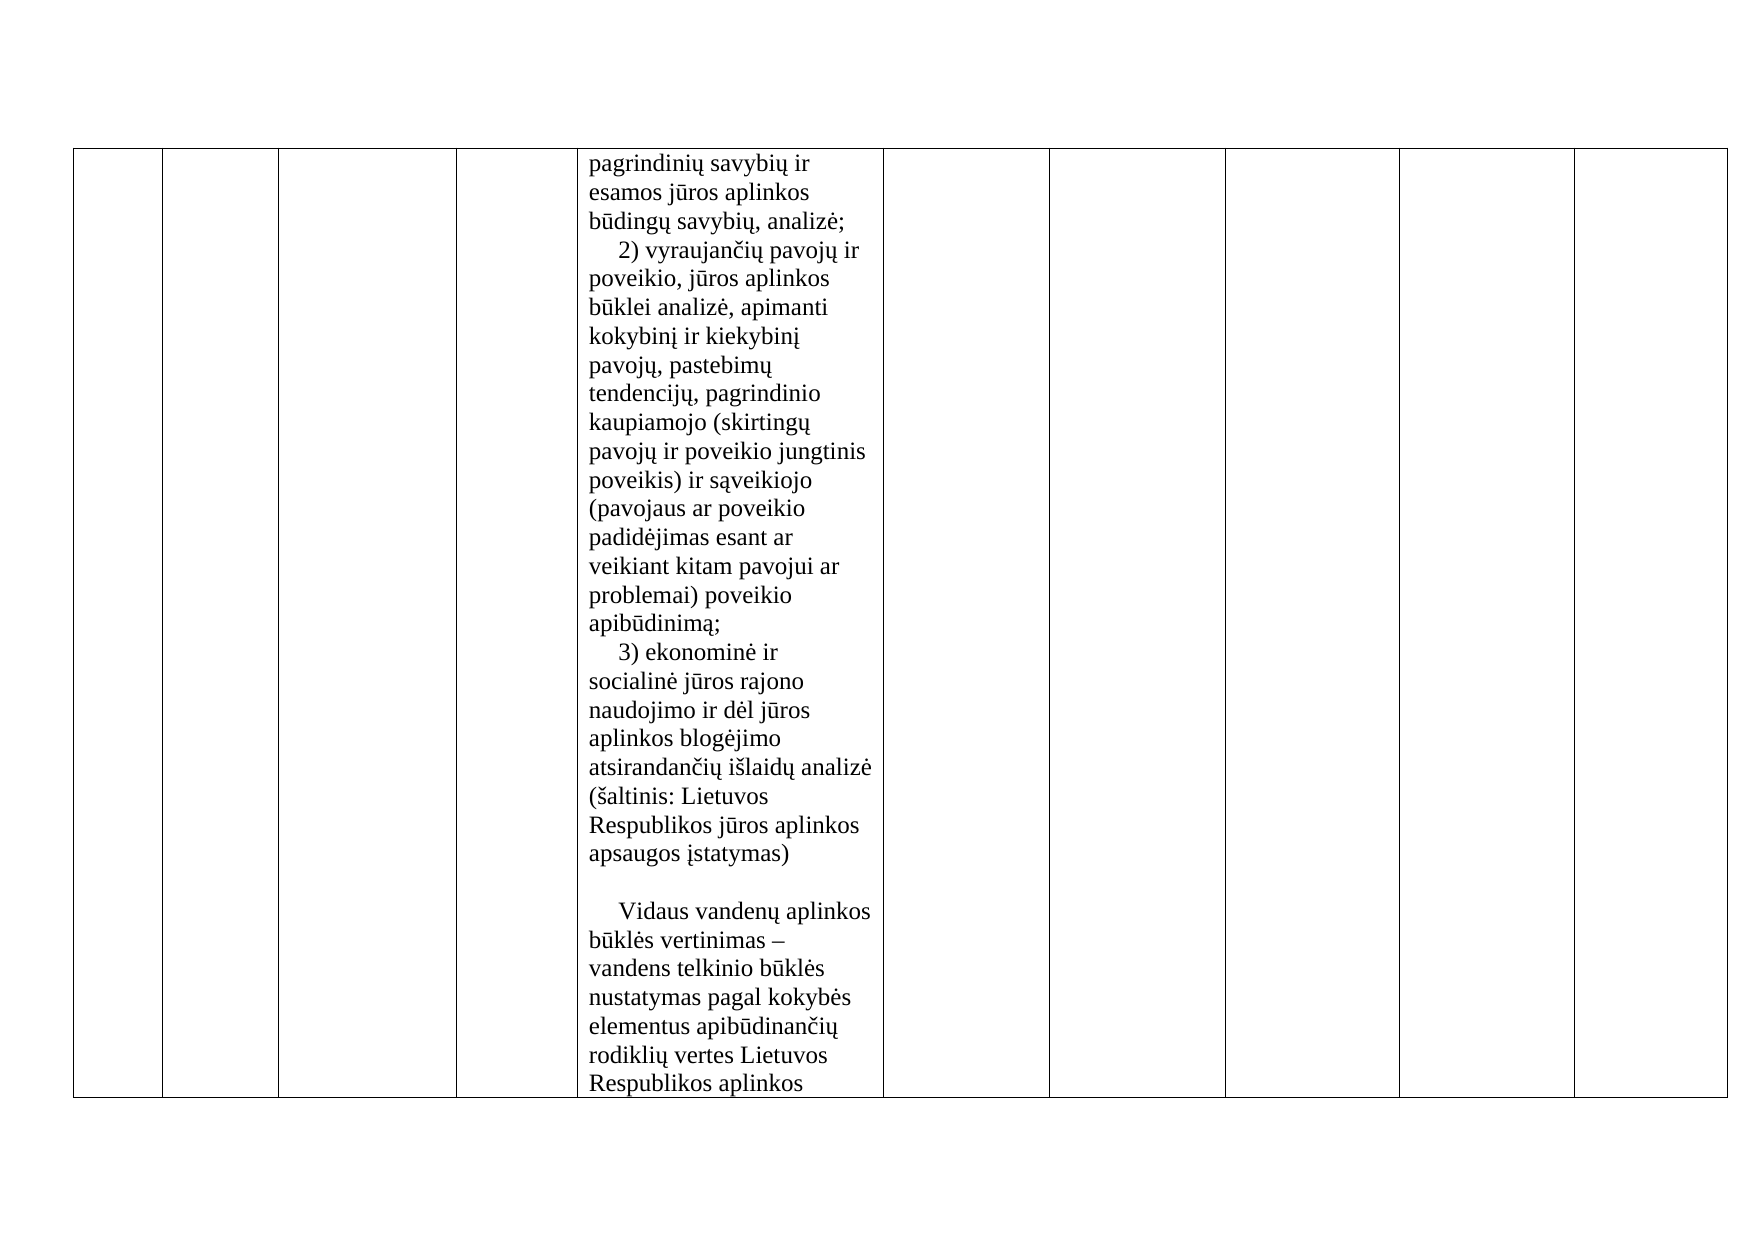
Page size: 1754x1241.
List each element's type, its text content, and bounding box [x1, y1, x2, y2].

table_cell [884, 149, 1049, 1097]
table_cell [163, 149, 278, 1097]
table_cell [1050, 149, 1225, 1097]
table_cell [279, 149, 456, 1097]
table_cell [74, 149, 162, 1097]
table_cell [457, 149, 577, 1097]
table_cell [1575, 149, 1727, 1097]
table_cell pagrindinių savybių ir esamos jūros aplinkos būdingų savybių, analizė; 2) vyraujančių pavojų ir poveikio, jūros aplinkos būklei analizė, apimanti kokybinį ir kiekybinį pavojų, pastebimų tendencijų, pagrindinio kaupiamojo (skirtingų pavojų ir poveikio jungtinis poveikis) ir sąveikiojo (pavojaus ar poveikio padidėjimas esant ar veikiant kitam pavojui ar problemai) poveikio apibūdinimą; 3) ekonominė ir socialinė jūros rajono naudojimo ir dėl jūros aplinkos blogėjimo atsirandančių išlaidų analizė (šaltinis: Lietuvos Respublikos jūros aplinkos apsaugos įstatymas) Vidaus vandenų aplinkos būklės vertinimas – vandens telkinio būklės nustatymas pagal kokybės elementus apibūdinančių rodiklių vertes Lietuvos Respublikos aplinkos [578, 149, 883, 1097]
table_cell [1400, 149, 1574, 1097]
table_cell [1226, 149, 1399, 1097]
